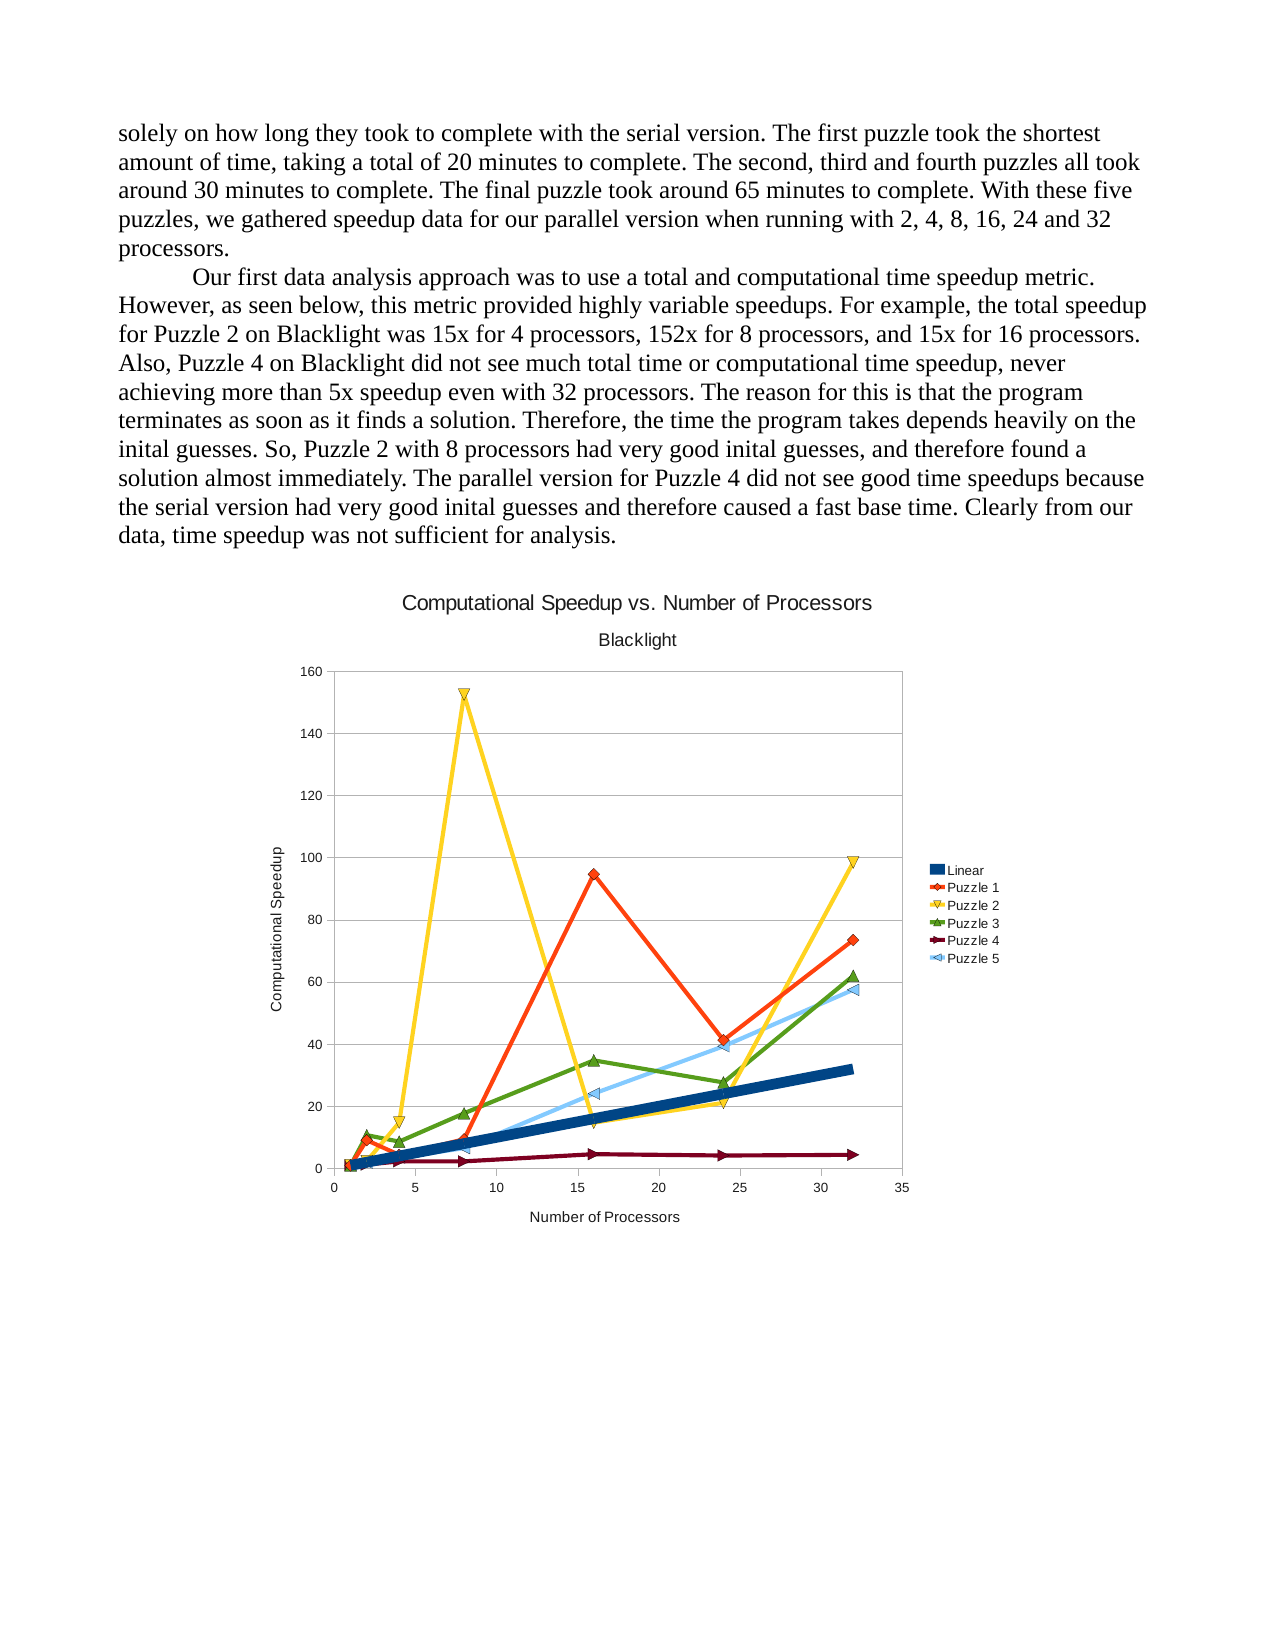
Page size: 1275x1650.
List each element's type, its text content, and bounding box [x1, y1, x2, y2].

text solely on how long they took to complete with the serial version. The first puzzle took the shortest amount of time, taking a total of 20 minutes to complete. The second, third and fourth puzzles all took around 30 minutes to complete. The final puzzle took around 65 minutes to complete. With these five puzzles, we gathered speedup data for our parallel version when running with 2, 4, 8, 16, 24 and 32 processors. [118, 118, 1157, 262]
text Our first data analysis approach was to use a total and computational time speedup metric. However, as seen below, this metric provided highly variable speedups. For example, the total speedup for Puzzle 2 on Blacklight was 15x for 4 processors, 152x for 8 processors, and 15x for 16 processors. Also, Puzzle 4 on Blacklight did not see much total time or computational time speedup, never achieving more than 5x speedup even with 32 processors. The reason for this is that the program terminates as soon as it finds a solution. Therefore, the time the program takes depends heavily on the inital guesses. So, Puzzle 2 with 8 processors had very good inital guesses, and therefore found a solution almost immediately. The parallel version for Puzzle 4 did not see good time speedups because the serial version had very good inital guesses and therefore caused a fast base time. Clearly from our data, time speedup was not sufficient for analysis. [118, 262, 1157, 549]
